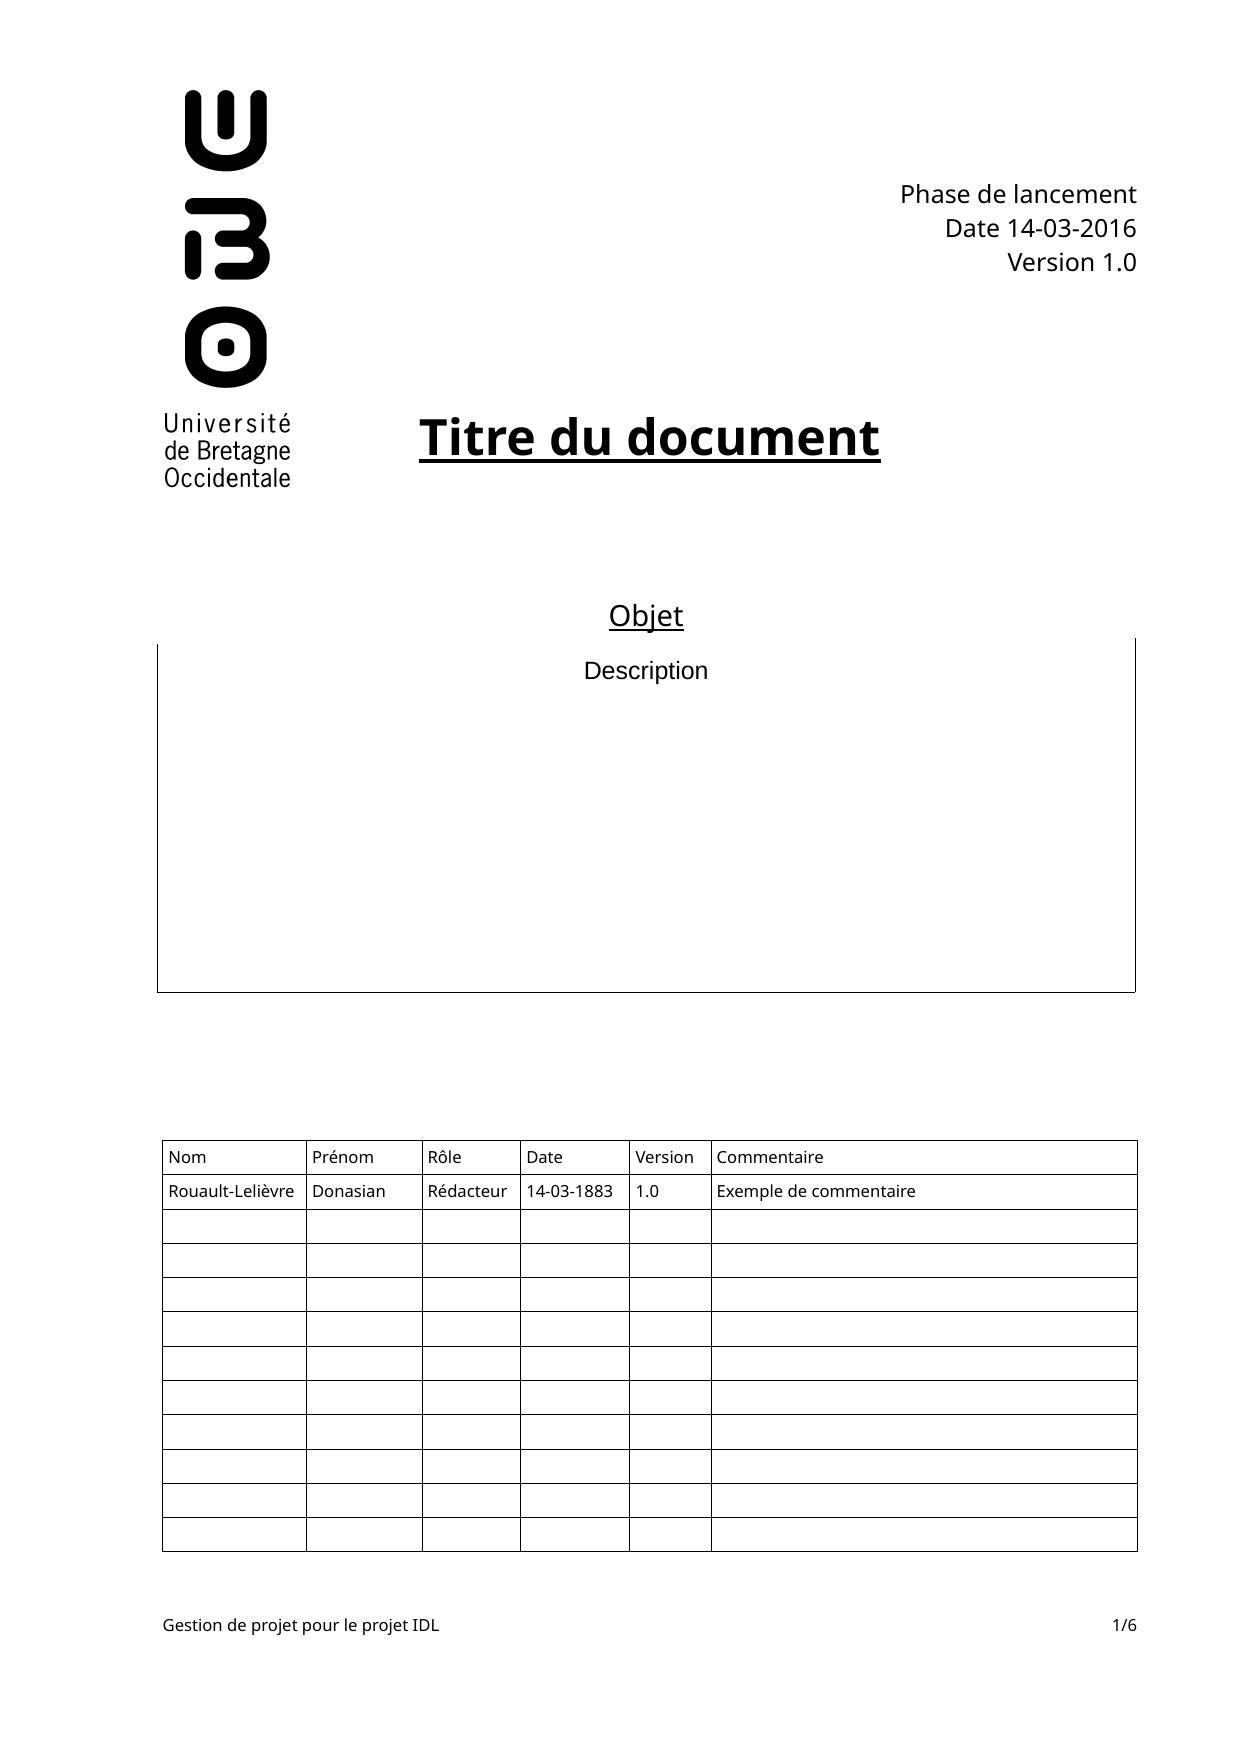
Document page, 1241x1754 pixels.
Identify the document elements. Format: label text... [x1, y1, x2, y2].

table_cell [423, 1210, 520, 1243]
table_cell [712, 1415, 1137, 1448]
table_cell [163, 1278, 306, 1311]
table_cell [630, 1415, 711, 1448]
table_cell [630, 1312, 711, 1346]
text Objet [166, 595, 1126, 635]
table_cell [630, 1450, 711, 1483]
table_cell [423, 1450, 520, 1483]
table_cell [307, 1347, 422, 1380]
table_cell [163, 1244, 306, 1277]
table_cell [163, 1484, 306, 1517]
table_cell [423, 1415, 520, 1448]
table_cell [521, 1415, 629, 1448]
text Titre du document [307, 401, 992, 469]
table_cell [712, 1450, 1137, 1483]
table_cell [521, 1347, 629, 1380]
table_cell [630, 1381, 711, 1414]
table_cell [630, 1244, 711, 1277]
table_cell [630, 1484, 711, 1517]
table_cell [307, 1210, 422, 1243]
table_header Nom [163, 1141, 306, 1174]
table_cell [521, 1312, 629, 1346]
picture [131, 0, 323, 551]
table_cell [521, 1518, 629, 1551]
table_cell [163, 1450, 306, 1483]
table_cell [423, 1381, 520, 1414]
table_cell [307, 1278, 422, 1311]
table_cell [521, 1484, 629, 1517]
table_header Rôle [423, 1141, 520, 1174]
table_cell [712, 1347, 1137, 1380]
table_cell [630, 1210, 711, 1243]
table_cell Rouault-Lelièvre [163, 1175, 306, 1208]
table_cell [630, 1347, 711, 1380]
text Version 1.0 [323, 244, 1137, 278]
table_cell [712, 1244, 1137, 1277]
table_cell Exemple de commentaire [712, 1175, 1137, 1208]
table_cell [163, 1347, 306, 1380]
table_cell [712, 1381, 1137, 1414]
table_header Commentaire [712, 1141, 1137, 1174]
table_header Prénom [307, 1141, 422, 1174]
table_cell 14-03-1883 [521, 1175, 629, 1208]
table_cell [423, 1244, 520, 1277]
table_cell [307, 1484, 422, 1517]
table_cell [307, 1381, 422, 1414]
table_cell [163, 1312, 306, 1346]
table_cell [423, 1312, 520, 1346]
table_cell 1.0 [630, 1175, 711, 1208]
table_cell [307, 1450, 422, 1483]
table_cell [307, 1415, 422, 1448]
table_cell [307, 1518, 422, 1551]
table_cell [521, 1278, 629, 1311]
table_cell [712, 1518, 1137, 1551]
table_cell Rédacteur [423, 1175, 520, 1208]
table_cell [712, 1278, 1137, 1311]
table_cell [630, 1278, 711, 1311]
text Date 14-03-2016 [323, 210, 1137, 244]
text Phase de lancement [323, 176, 1137, 210]
table_cell [630, 1518, 711, 1551]
table_cell [423, 1518, 520, 1551]
table_cell [423, 1347, 520, 1380]
table_cell [712, 1312, 1137, 1346]
table_cell [163, 1210, 306, 1243]
table_cell [521, 1210, 629, 1243]
table_header Date [521, 1141, 629, 1174]
table_cell [307, 1312, 422, 1346]
table_header Version [630, 1141, 711, 1174]
table_cell [163, 1415, 306, 1448]
table_cell [521, 1244, 629, 1277]
table_cell [163, 1518, 306, 1551]
table_cell [307, 1244, 422, 1277]
table_cell [163, 1381, 306, 1414]
table_cell [712, 1210, 1137, 1243]
text Description [166, 647, 1126, 684]
table_cell [521, 1381, 629, 1414]
table_cell [423, 1278, 520, 1311]
table_cell [521, 1450, 629, 1483]
table_cell Donasian [307, 1175, 422, 1208]
table_cell [712, 1484, 1137, 1517]
table_cell [423, 1484, 520, 1517]
